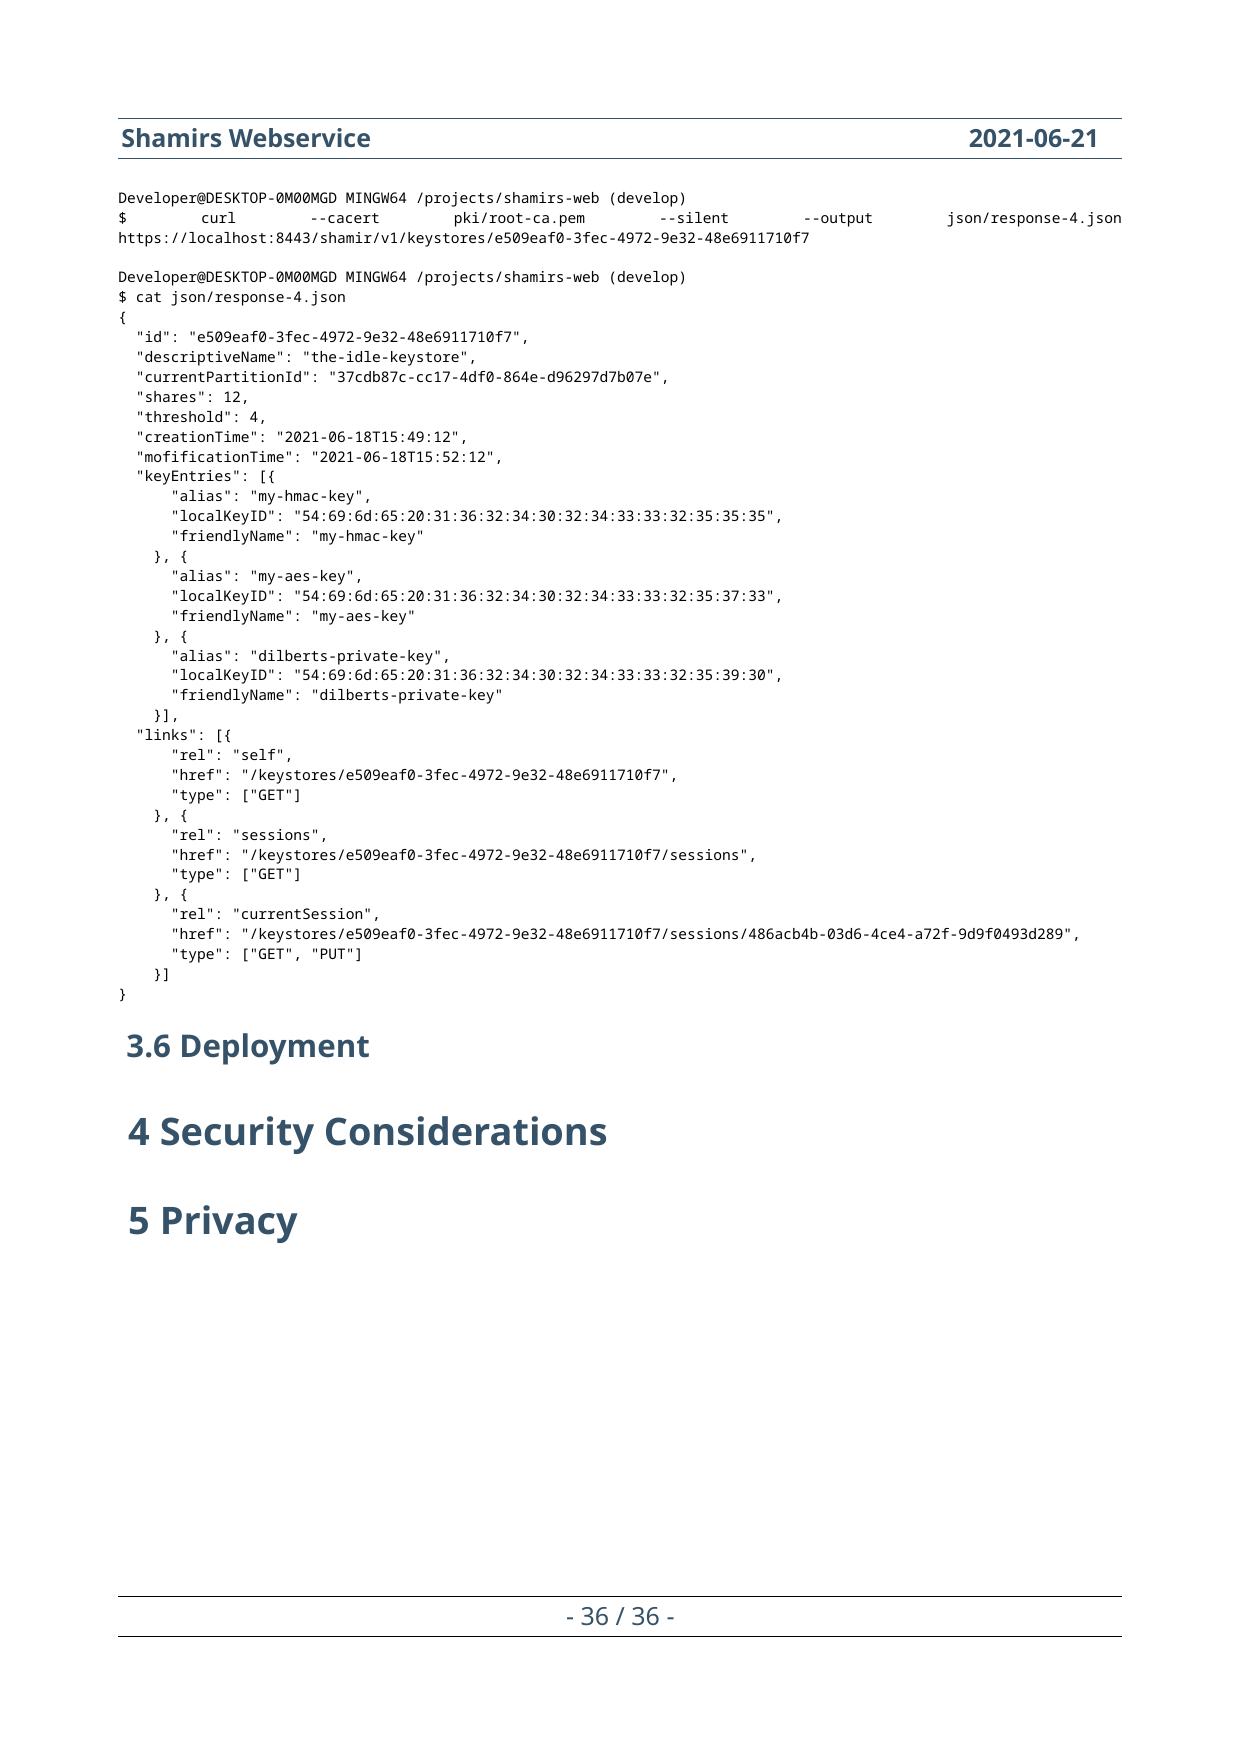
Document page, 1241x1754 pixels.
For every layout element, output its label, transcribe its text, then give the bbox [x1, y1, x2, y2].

text "friendlyName": "my-aes-key" [118, 606, 1122, 625]
text "friendlyName": "my-hmac-key" [118, 526, 1122, 546]
text "localKeyID": "54:69:6d:65:20:31:36:32:34:30:32:34:33:33:32:35:37:33", [118, 586, 1122, 606]
text "alias": "my-aes-key", [118, 566, 1122, 586]
subtitle Deployment [118, 1024, 1122, 1067]
text "id": "e509eaf0-3fec-4972-9e32-48e6911710f7", [118, 327, 1122, 347]
text "descriptiveName": "the-idle-keystore", [118, 347, 1122, 367]
subtitle Security Considerations [118, 1104, 1122, 1156]
text "localKeyID": "54:69:6d:65:20:31:36:32:34:30:32:34:33:33:32:35:35:35", [118, 506, 1122, 526]
text "type": ["GET"] [118, 784, 1122, 804]
text { [118, 307, 1122, 327]
text }, { [118, 804, 1122, 824]
text "href": "/keystores/e509eaf0-3fec-4972-9e32-48e6911710f7/sessions/486acb4b-03d6-4ce4-a72f-9d9f0493d289", [118, 924, 1122, 944]
text "shares": 12, [118, 387, 1122, 407]
text "type": ["GET", "PUT"] [118, 944, 1122, 964]
text "currentPartitionId": "37cdb87c-cc17-4df0-864e-d96297d7b07e", [118, 367, 1122, 387]
text "alias": "my-hmac-key", [118, 486, 1122, 506]
text $ curl --cacert pki/root-ca.pem --silent --output json/response-4.json https://localhost:8443/shamir/v1/keystores/e509eaf0-3fec-4972-9e32-48e6911710f7 [118, 208, 1122, 247]
text }] [118, 964, 1122, 983]
text "creationTime": "2021-06-18T15:49:12", [118, 426, 1122, 446]
subtitle Privacy [118, 1193, 1122, 1245]
text "alias": "dilberts-private-key", [118, 645, 1122, 665]
text "rel": "self", [118, 745, 1122, 765]
text "friendlyName": "dilberts-private-key" [118, 685, 1122, 705]
text }, { [118, 884, 1122, 904]
text "mofificationTime": "2021-06-18T15:52:12", [118, 446, 1122, 466]
text "href": "/keystores/e509eaf0-3fec-4972-9e32-48e6911710f7", [118, 765, 1122, 784]
text "links": [{ [118, 725, 1122, 745]
text "href": "/keystores/e509eaf0-3fec-4972-9e32-48e6911710f7/sessions", [118, 844, 1122, 864]
text }, { [118, 625, 1122, 645]
text "threshold": 4, [118, 407, 1122, 426]
text "rel": "sessions", [118, 824, 1122, 844]
text }, { [118, 546, 1122, 566]
text Developer@DESKTOP-0M00MGD MINGW64 /projects/shamirs-web (develop) [118, 188, 1122, 208]
text "type": ["GET"] [118, 864, 1122, 884]
text "rel": "currentSession", [118, 904, 1122, 924]
text "keyEntries": [{ [118, 466, 1122, 486]
text "localKeyID": "54:69:6d:65:20:31:36:32:34:30:32:34:33:33:32:35:39:30", [118, 665, 1122, 685]
text Developer@DESKTOP-0M00MGD MINGW64 /projects/shamirs-web (develop) [118, 267, 1122, 287]
text }], [118, 705, 1122, 725]
text $ cat json/response-4.json [118, 287, 1122, 307]
text } [118, 983, 1122, 1003]
